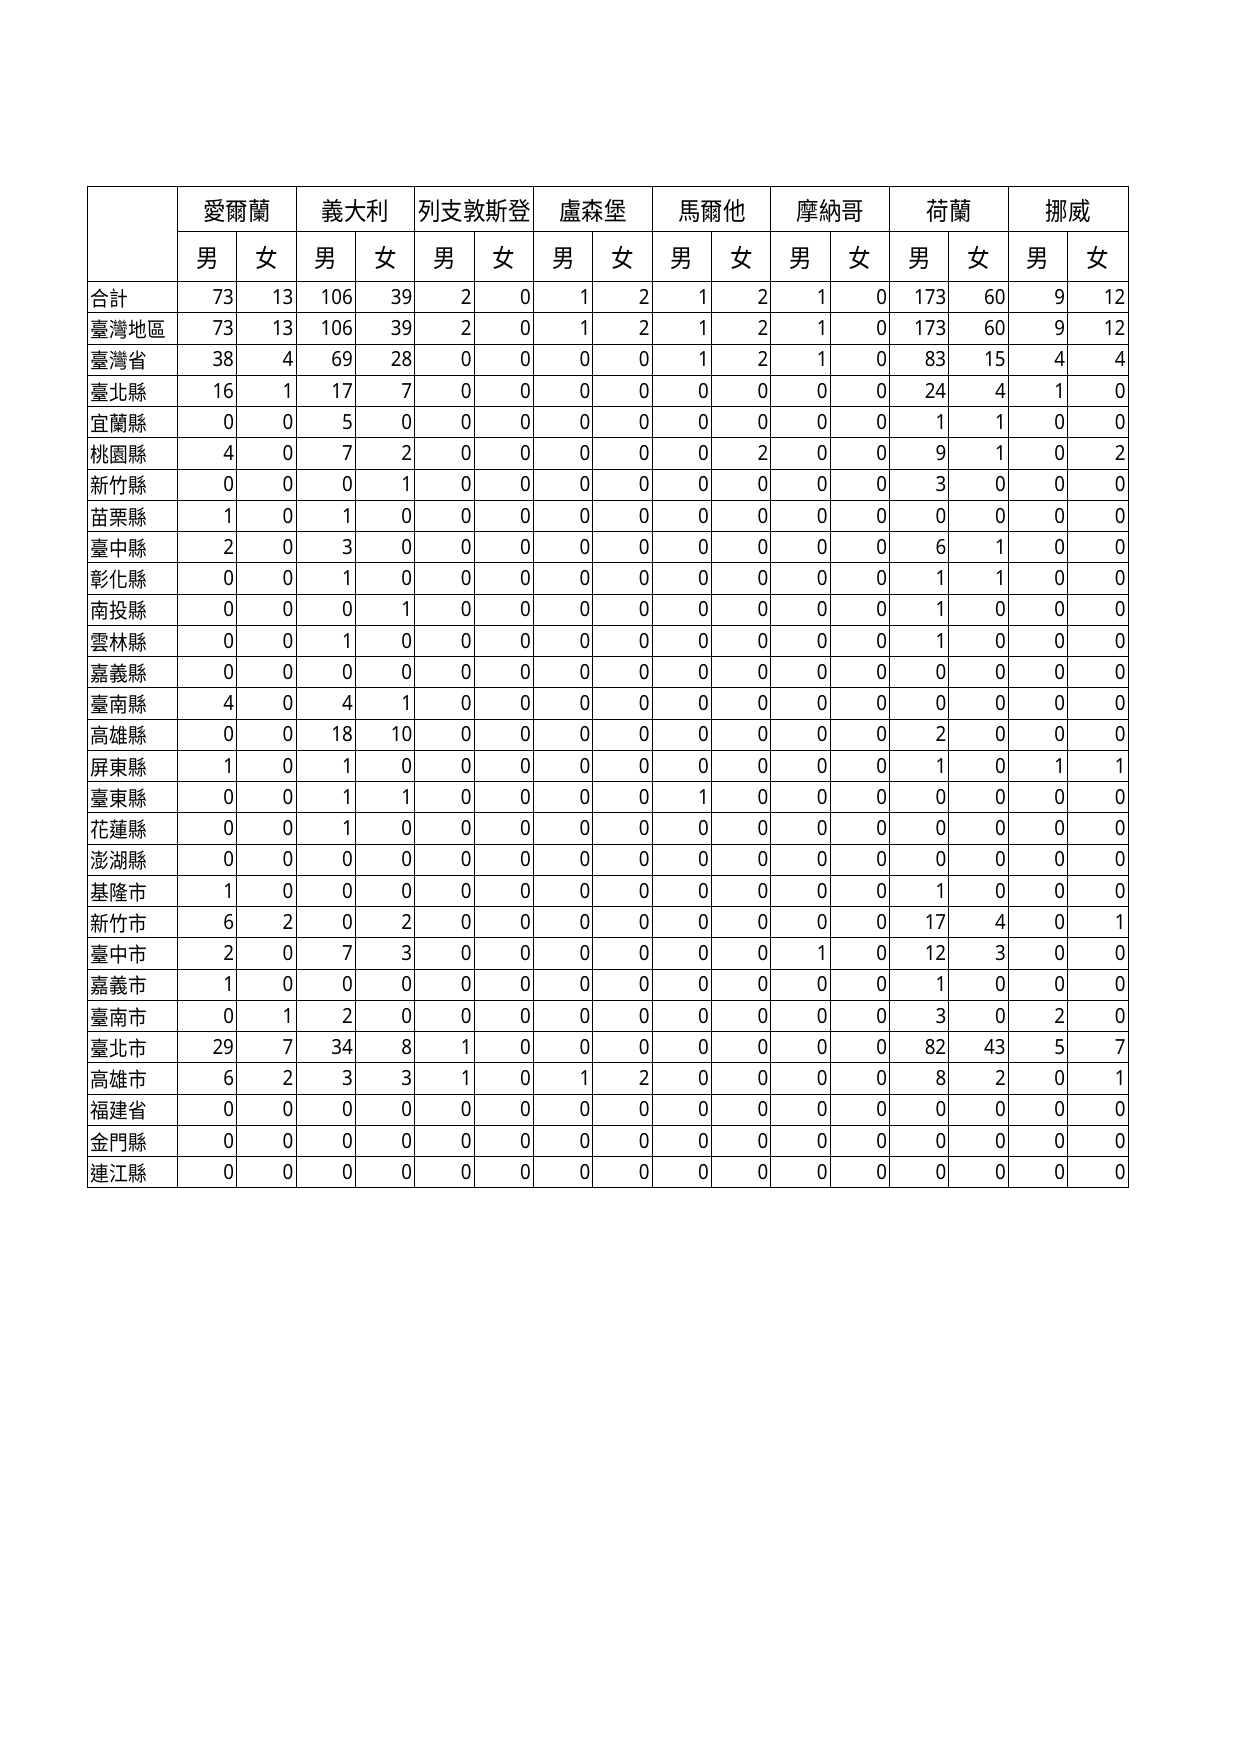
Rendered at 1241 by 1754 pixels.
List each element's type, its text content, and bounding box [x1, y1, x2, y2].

table_cell 金門縣 [88, 1126, 177, 1156]
table_cell 60 [949, 313, 1008, 343]
table_cell 臺中縣 [88, 532, 177, 562]
table_cell 0 [1068, 1157, 1128, 1187]
table_cell 女 [356, 232, 414, 281]
table_cell 0 [534, 1126, 592, 1156]
table_cell 0 [653, 1126, 711, 1156]
table_cell 0 [771, 1157, 830, 1187]
table_cell 106 [297, 282, 355, 312]
table_cell 臺南縣 [88, 688, 177, 718]
table_cell 0 [475, 407, 533, 437]
table_cell 0 [831, 501, 889, 531]
table_cell 0 [712, 970, 770, 1000]
table_cell 0 [593, 345, 652, 375]
table_cell 0 [653, 595, 711, 625]
table_cell 0 [653, 1095, 711, 1125]
table_cell 1 [890, 970, 948, 1000]
table_cell 28 [356, 345, 414, 375]
table_cell 0 [178, 813, 236, 843]
table_cell 2 [949, 1063, 1008, 1093]
table_cell 2 [712, 282, 770, 312]
table_cell 1 [949, 438, 1008, 468]
table_cell 1 [1009, 751, 1067, 781]
table_cell 0 [237, 407, 296, 437]
table_cell 0 [771, 720, 830, 750]
table_cell 0 [949, 1095, 1008, 1125]
table_cell 1 [1068, 1063, 1128, 1093]
table_cell 15 [949, 345, 1008, 375]
table_cell 1 [297, 751, 355, 781]
table_cell 花蓮縣 [88, 813, 177, 843]
table_header [88, 187, 177, 281]
table_cell 0 [1009, 407, 1067, 437]
table_cell 0 [1009, 563, 1067, 593]
table_cell 0 [1009, 1063, 1067, 1093]
table_cell 0 [475, 595, 533, 625]
table_cell 0 [771, 907, 830, 937]
table_cell 0 [712, 626, 770, 656]
table_cell 0 [297, 845, 355, 875]
table_cell 0 [771, 1032, 830, 1062]
table_cell 12 [1068, 282, 1128, 312]
table_header 盧森堡 [534, 187, 652, 231]
table_cell 7 [297, 438, 355, 468]
table_cell 0 [831, 1063, 889, 1093]
table_cell 1 [356, 470, 414, 500]
table_cell 1 [890, 876, 948, 906]
table_cell 2 [415, 313, 474, 343]
table_cell 0 [475, 563, 533, 593]
table_cell 0 [831, 1001, 889, 1031]
table_cell 屏東縣 [88, 751, 177, 781]
table_cell 0 [1009, 1095, 1067, 1125]
table_cell 0 [831, 657, 889, 687]
table_cell 83 [890, 345, 948, 375]
table_cell 0 [1009, 1157, 1067, 1187]
table_cell 0 [653, 907, 711, 937]
table_cell 2 [712, 345, 770, 375]
table_cell 0 [475, 782, 533, 812]
table_cell 0 [712, 407, 770, 437]
table_cell 0 [771, 407, 830, 437]
table_cell 0 [653, 626, 711, 656]
table_cell 0 [712, 1032, 770, 1062]
table_cell 0 [1009, 970, 1067, 1000]
table_cell 0 [1009, 782, 1067, 812]
table_cell 0 [653, 1032, 711, 1062]
table_cell 60 [949, 282, 1008, 312]
table_cell 0 [415, 407, 474, 437]
table_cell 0 [534, 657, 592, 687]
table_cell 9 [1009, 282, 1067, 312]
table_cell 12 [890, 938, 948, 968]
table_cell 0 [771, 1063, 830, 1093]
table_cell 0 [178, 1001, 236, 1031]
table_cell 0 [356, 1126, 414, 1156]
table_cell 0 [415, 845, 474, 875]
table_cell 0 [890, 813, 948, 843]
table_cell 0 [415, 813, 474, 843]
table_cell 女 [475, 232, 533, 281]
table_cell 0 [237, 782, 296, 812]
table_cell 1 [297, 563, 355, 593]
table_cell 2 [237, 907, 296, 937]
table_cell 0 [415, 938, 474, 968]
table_cell 2 [593, 282, 652, 312]
table_cell 3 [890, 1001, 948, 1031]
table_cell 0 [593, 657, 652, 687]
table_cell 34 [297, 1032, 355, 1062]
table_cell 0 [771, 563, 830, 593]
table_cell 0 [1068, 470, 1128, 500]
table_cell 0 [653, 1157, 711, 1187]
table_cell 0 [475, 1063, 533, 1093]
table_cell 0 [653, 970, 711, 1000]
table_cell 1 [949, 563, 1008, 593]
table_cell 0 [475, 1032, 533, 1062]
table_cell 39 [356, 313, 414, 343]
table_cell 4 [1009, 345, 1067, 375]
table_cell 1 [297, 501, 355, 531]
table_cell 39 [356, 282, 414, 312]
table_cell 合計 [88, 282, 177, 312]
table_cell 173 [890, 282, 948, 312]
table_cell 0 [356, 563, 414, 593]
table_cell 0 [653, 751, 711, 781]
table_cell 0 [356, 501, 414, 531]
table_cell 0 [831, 751, 889, 781]
table_cell 0 [1068, 1126, 1128, 1156]
table_cell 0 [1068, 1001, 1128, 1031]
table_cell 1 [356, 782, 414, 812]
table_cell 0 [890, 657, 948, 687]
table_cell 0 [237, 532, 296, 562]
table_cell 0 [475, 313, 533, 343]
table_cell 0 [653, 1063, 711, 1093]
table_cell 1 [297, 782, 355, 812]
table_cell 0 [297, 907, 355, 937]
table_cell 0 [712, 751, 770, 781]
table_cell 0 [949, 782, 1008, 812]
table_cell 2 [1009, 1001, 1067, 1031]
table_cell 女 [949, 232, 1008, 281]
table_cell 17 [297, 376, 355, 406]
table_cell 男 [890, 232, 948, 281]
table_cell 0 [534, 626, 592, 656]
table_cell 0 [831, 376, 889, 406]
table_cell 0 [712, 376, 770, 406]
table_cell 0 [1009, 470, 1067, 500]
table_header 摩納哥 [771, 187, 889, 231]
table_cell 0 [415, 782, 474, 812]
table_cell 0 [831, 563, 889, 593]
table_cell 0 [534, 970, 592, 1000]
table_cell 10 [356, 720, 414, 750]
table_cell 0 [178, 1095, 236, 1125]
table_cell 0 [1068, 563, 1128, 593]
table_cell 0 [475, 907, 533, 937]
table_cell 4 [1068, 345, 1128, 375]
table_cell 0 [178, 407, 236, 437]
table_cell 0 [178, 470, 236, 500]
table_cell 0 [593, 407, 652, 437]
table_cell 0 [1009, 813, 1067, 843]
table_cell 0 [771, 470, 830, 500]
table_cell 0 [237, 595, 296, 625]
table_cell 0 [1009, 720, 1067, 750]
table_cell 6 [178, 907, 236, 937]
table_cell 0 [890, 1095, 948, 1125]
table_cell 0 [534, 938, 592, 968]
table_cell 0 [593, 532, 652, 562]
table_cell 0 [356, 657, 414, 687]
table_cell 0 [593, 907, 652, 937]
table_cell 0 [712, 688, 770, 718]
table_cell 0 [653, 657, 711, 687]
table_cell 2 [1068, 438, 1128, 468]
table_cell 0 [949, 845, 1008, 875]
table_cell 0 [831, 1126, 889, 1156]
table_cell 1 [178, 501, 236, 531]
table_cell 0 [356, 1001, 414, 1031]
table_cell 臺中市 [88, 938, 177, 968]
table_cell 0 [475, 470, 533, 500]
table_cell 0 [890, 845, 948, 875]
table_cell 0 [534, 813, 592, 843]
table_cell 0 [771, 688, 830, 718]
table_cell 0 [534, 407, 592, 437]
table_cell 17 [890, 907, 948, 937]
table_cell 0 [949, 751, 1008, 781]
table_cell 2 [712, 438, 770, 468]
table_cell 0 [771, 876, 830, 906]
table_cell 0 [949, 970, 1008, 1000]
table_cell 0 [356, 626, 414, 656]
table_cell 0 [949, 1001, 1008, 1031]
table_cell 0 [297, 595, 355, 625]
table_cell 1 [237, 376, 296, 406]
table_cell 0 [1068, 688, 1128, 718]
table_cell 3 [297, 532, 355, 562]
table_cell 0 [949, 595, 1008, 625]
table_cell 1 [949, 532, 1008, 562]
table_cell 0 [1068, 938, 1128, 968]
table_cell 0 [831, 907, 889, 937]
table_cell 24 [890, 376, 948, 406]
table_cell 4 [297, 688, 355, 718]
table_cell 0 [593, 1095, 652, 1125]
table_cell 0 [1009, 688, 1067, 718]
table_cell 0 [297, 1095, 355, 1125]
table_cell 0 [712, 595, 770, 625]
table_cell 4 [178, 438, 236, 468]
table_cell 0 [415, 688, 474, 718]
table_cell 0 [653, 563, 711, 593]
table_cell 0 [237, 438, 296, 468]
table_cell 女 [1068, 232, 1128, 281]
table_cell 0 [712, 563, 770, 593]
table_cell 0 [1009, 876, 1067, 906]
table_cell 0 [534, 345, 592, 375]
table_cell 0 [297, 1126, 355, 1156]
table_cell 1 [890, 626, 948, 656]
table_cell 0 [1068, 501, 1128, 531]
table_cell 0 [593, 938, 652, 968]
table_cell 0 [534, 563, 592, 593]
table_cell 0 [475, 376, 533, 406]
table_cell 0 [771, 1126, 830, 1156]
table_cell 0 [712, 657, 770, 687]
table_cell 0 [356, 1157, 414, 1187]
table_cell 1 [237, 1001, 296, 1031]
table_cell 0 [890, 782, 948, 812]
table_cell 0 [475, 688, 533, 718]
table_cell 0 [890, 501, 948, 531]
table_cell 0 [475, 282, 533, 312]
table_cell 0 [237, 876, 296, 906]
table_cell 0 [831, 720, 889, 750]
table_cell 0 [475, 1157, 533, 1187]
table_cell 0 [415, 907, 474, 937]
table_cell 0 [831, 470, 889, 500]
table_header 義大利 [297, 187, 414, 231]
table_cell 2 [237, 1063, 296, 1093]
table_cell 1 [771, 282, 830, 312]
table_cell 雲林縣 [88, 626, 177, 656]
table_cell 0 [415, 720, 474, 750]
table_cell 1 [534, 313, 592, 343]
table_cell 2 [178, 532, 236, 562]
table_cell 3 [297, 1063, 355, 1093]
table_cell 嘉義縣 [88, 657, 177, 687]
table_cell 0 [593, 1001, 652, 1031]
table_cell 0 [593, 595, 652, 625]
table_cell 0 [534, 876, 592, 906]
table_cell 43 [949, 1032, 1008, 1062]
table_cell 0 [653, 407, 711, 437]
table_cell 0 [237, 845, 296, 875]
table_cell 0 [890, 688, 948, 718]
table_cell 0 [534, 1001, 592, 1031]
table_cell 0 [534, 1157, 592, 1187]
table_cell 2 [593, 313, 652, 343]
table_cell 0 [415, 970, 474, 1000]
table_cell 1 [297, 813, 355, 843]
table_cell 2 [593, 1063, 652, 1093]
table_cell 0 [1068, 720, 1128, 750]
table_cell 0 [534, 688, 592, 718]
table_cell 0 [771, 751, 830, 781]
table_cell 0 [415, 345, 474, 375]
table_cell 0 [1068, 626, 1128, 656]
table_cell 0 [178, 720, 236, 750]
table_cell 0 [356, 751, 414, 781]
table_cell 0 [534, 438, 592, 468]
table_cell 4 [237, 345, 296, 375]
table_cell 0 [653, 470, 711, 500]
table_cell 0 [593, 720, 652, 750]
table_cell 女 [593, 232, 652, 281]
table_cell 2 [890, 720, 948, 750]
table_cell 0 [653, 813, 711, 843]
table_cell 臺北市 [88, 1032, 177, 1062]
table_cell 新竹市 [88, 907, 177, 937]
table_cell 0 [712, 1001, 770, 1031]
table_cell 13 [237, 313, 296, 343]
table_cell 0 [831, 1032, 889, 1062]
table_cell 0 [771, 845, 830, 875]
table_cell 0 [593, 813, 652, 843]
table_cell 0 [593, 782, 652, 812]
table_cell 0 [1009, 626, 1067, 656]
table_cell 0 [771, 438, 830, 468]
table_cell 0 [831, 438, 889, 468]
table_cell 0 [475, 751, 533, 781]
table_header 列支敦斯登 [415, 187, 533, 231]
table_cell 1 [653, 782, 711, 812]
table_cell 0 [712, 1157, 770, 1187]
table_cell 0 [178, 595, 236, 625]
table_cell 0 [1068, 657, 1128, 687]
table_cell 0 [237, 938, 296, 968]
table_cell 0 [1068, 970, 1128, 1000]
table_cell 9 [890, 438, 948, 468]
table_cell 0 [415, 1126, 474, 1156]
table_cell 0 [890, 1157, 948, 1187]
table_cell 0 [831, 1095, 889, 1125]
table_cell 1 [415, 1032, 474, 1062]
table_cell 0 [593, 563, 652, 593]
table_cell 0 [475, 657, 533, 687]
table_cell 1 [356, 688, 414, 718]
table_cell 0 [1068, 782, 1128, 812]
table_cell 73 [178, 282, 236, 312]
table_cell 0 [593, 1157, 652, 1187]
table_cell 16 [178, 376, 236, 406]
table_cell 臺北縣 [88, 376, 177, 406]
table_cell 0 [831, 688, 889, 718]
table_cell 0 [297, 970, 355, 1000]
table_cell 1 [771, 345, 830, 375]
table_cell 0 [475, 626, 533, 656]
table_cell 0 [475, 1001, 533, 1031]
table_cell 0 [415, 751, 474, 781]
table_cell 0 [178, 1157, 236, 1187]
table_cell 0 [771, 376, 830, 406]
table_cell 0 [178, 1126, 236, 1156]
table_cell 0 [653, 845, 711, 875]
table_cell 宜蘭縣 [88, 407, 177, 437]
table_cell 0 [415, 876, 474, 906]
table_cell 臺灣省 [88, 345, 177, 375]
table_cell 0 [831, 938, 889, 968]
table_cell 男 [415, 232, 474, 281]
table_cell 2 [178, 938, 236, 968]
table_cell 0 [415, 470, 474, 500]
table_cell 1 [297, 626, 355, 656]
table_cell 0 [1009, 845, 1067, 875]
table_cell 5 [1009, 1032, 1067, 1062]
table_cell 0 [475, 876, 533, 906]
table_header 挪威 [1009, 187, 1128, 231]
table_cell 0 [712, 938, 770, 968]
table_cell 0 [771, 1001, 830, 1031]
table_cell 0 [237, 563, 296, 593]
table_cell 1 [178, 876, 236, 906]
table_cell 0 [237, 720, 296, 750]
table_cell 0 [415, 1001, 474, 1031]
table_cell 0 [771, 813, 830, 843]
table_cell 0 [653, 532, 711, 562]
table_cell 0 [949, 626, 1008, 656]
table_cell 0 [237, 813, 296, 843]
table_cell 0 [356, 845, 414, 875]
table_cell 1 [178, 751, 236, 781]
table_cell 2 [356, 907, 414, 937]
table_cell 0 [534, 501, 592, 531]
table_cell 高雄市 [88, 1063, 177, 1093]
table_cell 0 [1068, 532, 1128, 562]
table_cell 0 [415, 438, 474, 468]
table_cell 0 [415, 1157, 474, 1187]
table_cell 1 [653, 282, 711, 312]
table_cell 彰化縣 [88, 563, 177, 593]
table_cell 男 [1009, 232, 1067, 281]
table_cell 0 [653, 938, 711, 968]
table_cell 0 [1068, 1095, 1128, 1125]
table_cell 0 [653, 1001, 711, 1031]
table_cell 0 [356, 876, 414, 906]
table_cell 臺灣地區 [88, 313, 177, 343]
table_cell 0 [237, 626, 296, 656]
table_cell 69 [297, 345, 355, 375]
table_cell 0 [712, 1095, 770, 1125]
table_cell 0 [949, 688, 1008, 718]
table_cell 0 [297, 470, 355, 500]
table_cell 0 [1068, 376, 1128, 406]
table_cell 0 [415, 376, 474, 406]
table_cell 7 [237, 1032, 296, 1062]
table_cell 0 [534, 782, 592, 812]
table_header 愛爾蘭 [178, 187, 296, 231]
table_cell 0 [475, 938, 533, 968]
table_cell 0 [415, 657, 474, 687]
table_cell 0 [415, 532, 474, 562]
table_cell 0 [593, 876, 652, 906]
table_cell 0 [593, 438, 652, 468]
table_cell 0 [949, 876, 1008, 906]
table_cell 8 [890, 1063, 948, 1093]
table_cell 38 [178, 345, 236, 375]
table_cell 0 [237, 501, 296, 531]
table_cell 0 [475, 501, 533, 531]
table_cell 1 [534, 282, 592, 312]
table_cell 0 [653, 720, 711, 750]
table_cell 0 [712, 501, 770, 531]
table_cell 0 [356, 813, 414, 843]
table_cell 0 [771, 595, 830, 625]
table_cell 1 [534, 1063, 592, 1093]
table_cell 0 [949, 470, 1008, 500]
table_cell 1 [890, 563, 948, 593]
table_cell 0 [534, 720, 592, 750]
table_cell 0 [1009, 1126, 1067, 1156]
table_cell 1 [771, 313, 830, 343]
table_cell 0 [1009, 938, 1067, 968]
table_cell 0 [949, 813, 1008, 843]
table_cell 0 [475, 532, 533, 562]
table_cell 0 [534, 751, 592, 781]
table_cell 1 [771, 938, 830, 968]
table_cell 0 [534, 1032, 592, 1062]
table_cell 0 [356, 1095, 414, 1125]
table_cell 0 [1068, 845, 1128, 875]
table_cell 12 [1068, 313, 1128, 343]
table_cell 0 [890, 1126, 948, 1156]
table_cell 0 [771, 532, 830, 562]
table_cell 0 [475, 845, 533, 875]
table_cell 男 [653, 232, 711, 281]
table_cell 0 [831, 282, 889, 312]
table_cell 0 [237, 970, 296, 1000]
table_cell 82 [890, 1032, 948, 1062]
table_cell 0 [237, 751, 296, 781]
table_cell 4 [949, 907, 1008, 937]
table_cell 0 [831, 407, 889, 437]
table_cell 0 [534, 907, 592, 937]
table_cell 0 [1009, 532, 1067, 562]
table_cell 2 [356, 438, 414, 468]
table_cell 7 [297, 938, 355, 968]
table_cell 2 [415, 282, 474, 312]
table_cell 0 [593, 626, 652, 656]
table_cell 0 [831, 313, 889, 343]
table_cell 福建省 [88, 1095, 177, 1125]
table_cell 0 [415, 626, 474, 656]
table_cell 0 [593, 970, 652, 1000]
table_cell 3 [949, 938, 1008, 968]
table_cell 0 [237, 1095, 296, 1125]
table_cell 0 [534, 376, 592, 406]
table_cell 0 [771, 626, 830, 656]
table_cell 0 [712, 1063, 770, 1093]
table_cell 0 [593, 376, 652, 406]
table_cell 0 [712, 782, 770, 812]
table_cell 0 [593, 470, 652, 500]
table_cell 0 [237, 1157, 296, 1187]
table_cell 0 [1009, 501, 1067, 531]
table_cell 106 [297, 313, 355, 343]
table_cell 4 [949, 376, 1008, 406]
table_cell 0 [534, 532, 592, 562]
table_cell 0 [831, 782, 889, 812]
table_cell 0 [475, 345, 533, 375]
table_cell 0 [593, 1126, 652, 1156]
table_cell 0 [712, 813, 770, 843]
table_cell 0 [356, 970, 414, 1000]
table_cell 0 [534, 1095, 592, 1125]
table_cell 高雄縣 [88, 720, 177, 750]
table_cell 0 [949, 501, 1008, 531]
table_cell 0 [534, 845, 592, 875]
table_cell 0 [475, 720, 533, 750]
table_cell 18 [297, 720, 355, 750]
table_cell 男 [178, 232, 236, 281]
table_cell 0 [712, 876, 770, 906]
table_cell 0 [593, 1032, 652, 1062]
table_cell 桃園縣 [88, 438, 177, 468]
table_cell 5 [297, 407, 355, 437]
table_cell 0 [771, 1095, 830, 1125]
table_cell 1 [1068, 751, 1128, 781]
table_cell 3 [356, 938, 414, 968]
table_cell 0 [1068, 595, 1128, 625]
table_cell 0 [297, 657, 355, 687]
table_cell 29 [178, 1032, 236, 1062]
table_cell 6 [178, 1063, 236, 1093]
table_cell 9 [1009, 313, 1067, 343]
table_cell 0 [1009, 438, 1067, 468]
table_cell 0 [771, 657, 830, 687]
table_cell 0 [831, 876, 889, 906]
table_cell 0 [178, 845, 236, 875]
table_cell 0 [1068, 407, 1128, 437]
table_cell 0 [178, 782, 236, 812]
table_cell 0 [712, 907, 770, 937]
table_cell 苗栗縣 [88, 501, 177, 531]
table_cell 1 [1009, 376, 1067, 406]
table_cell 1 [178, 970, 236, 1000]
table_cell 0 [1009, 657, 1067, 687]
table_cell 0 [949, 720, 1008, 750]
table_cell 0 [1068, 876, 1128, 906]
table_cell 0 [593, 501, 652, 531]
table_cell 2 [712, 313, 770, 343]
table_cell 0 [475, 1126, 533, 1156]
table_cell 0 [653, 376, 711, 406]
table_cell 0 [653, 688, 711, 718]
table_cell 6 [890, 532, 948, 562]
table_cell 0 [712, 845, 770, 875]
table_cell 0 [831, 626, 889, 656]
table_cell 0 [771, 782, 830, 812]
table_cell 173 [890, 313, 948, 343]
table_cell 男 [297, 232, 355, 281]
table_cell 0 [653, 501, 711, 531]
table_cell 女 [831, 232, 889, 281]
table_cell 0 [356, 532, 414, 562]
table_cell 0 [534, 470, 592, 500]
table_header 荷蘭 [890, 187, 1008, 231]
table_cell 0 [237, 470, 296, 500]
table_cell 0 [475, 970, 533, 1000]
table_cell 0 [415, 501, 474, 531]
table_cell 1 [653, 345, 711, 375]
table_cell 0 [475, 438, 533, 468]
table_cell 0 [593, 688, 652, 718]
table_cell 0 [237, 1126, 296, 1156]
table_cell 0 [534, 595, 592, 625]
table_cell 7 [1068, 1032, 1128, 1062]
table_cell 0 [831, 970, 889, 1000]
table_cell 8 [356, 1032, 414, 1062]
table_cell 7 [356, 376, 414, 406]
table_cell 0 [475, 1095, 533, 1125]
table_cell 0 [237, 657, 296, 687]
table_cell 1 [415, 1063, 474, 1093]
table_cell 0 [771, 970, 830, 1000]
table_cell 0 [593, 845, 652, 875]
table_cell 0 [831, 345, 889, 375]
table_cell 臺東縣 [88, 782, 177, 812]
table_cell 1 [356, 595, 414, 625]
table_cell 女 [712, 232, 770, 281]
table_cell 0 [949, 1126, 1008, 1156]
table_cell 女 [237, 232, 296, 281]
table_cell 0 [297, 876, 355, 906]
table_cell 0 [475, 813, 533, 843]
table_cell 0 [1068, 813, 1128, 843]
table_cell 3 [890, 470, 948, 500]
table_cell 1 [1068, 907, 1128, 937]
table_cell 0 [178, 626, 236, 656]
table_cell 1 [890, 751, 948, 781]
table_cell 2 [297, 1001, 355, 1031]
table_cell 0 [949, 1157, 1008, 1187]
table_cell 1 [890, 595, 948, 625]
table_cell 0 [831, 595, 889, 625]
table_cell 0 [712, 1126, 770, 1156]
table_cell 3 [356, 1063, 414, 1093]
table_cell 73 [178, 313, 236, 343]
table_cell 0 [356, 407, 414, 437]
table_cell 1 [949, 407, 1008, 437]
table_cell 4 [178, 688, 236, 718]
table_cell 0 [297, 1157, 355, 1187]
table_cell 0 [831, 532, 889, 562]
table_cell 0 [831, 1157, 889, 1187]
table_cell 南投縣 [88, 595, 177, 625]
table_cell 13 [237, 282, 296, 312]
table_cell 0 [771, 501, 830, 531]
table_cell 0 [653, 438, 711, 468]
table_cell 0 [415, 563, 474, 593]
table_cell 0 [831, 813, 889, 843]
table_cell 連江縣 [88, 1157, 177, 1187]
table_cell 0 [949, 657, 1008, 687]
table_cell 0 [1009, 595, 1067, 625]
table_cell 0 [178, 563, 236, 593]
table_header 馬爾他 [653, 187, 770, 231]
table_cell 嘉義市 [88, 970, 177, 1000]
table_cell 0 [831, 845, 889, 875]
table_cell 0 [712, 720, 770, 750]
table_cell 男 [534, 232, 592, 281]
table_cell 臺南市 [88, 1001, 177, 1031]
table_cell 0 [1009, 907, 1067, 937]
table_cell 0 [712, 470, 770, 500]
table_cell 新竹縣 [88, 470, 177, 500]
table_cell 0 [237, 688, 296, 718]
table_cell 0 [178, 657, 236, 687]
table_cell 0 [712, 532, 770, 562]
table_cell 0 [593, 751, 652, 781]
table_cell 1 [890, 407, 948, 437]
table_cell 1 [653, 313, 711, 343]
table_cell 男 [771, 232, 830, 281]
table_cell 澎湖縣 [88, 845, 177, 875]
table_cell 基隆市 [88, 876, 177, 906]
table_cell 0 [415, 1095, 474, 1125]
table_cell 0 [653, 876, 711, 906]
table_cell 0 [415, 595, 474, 625]
